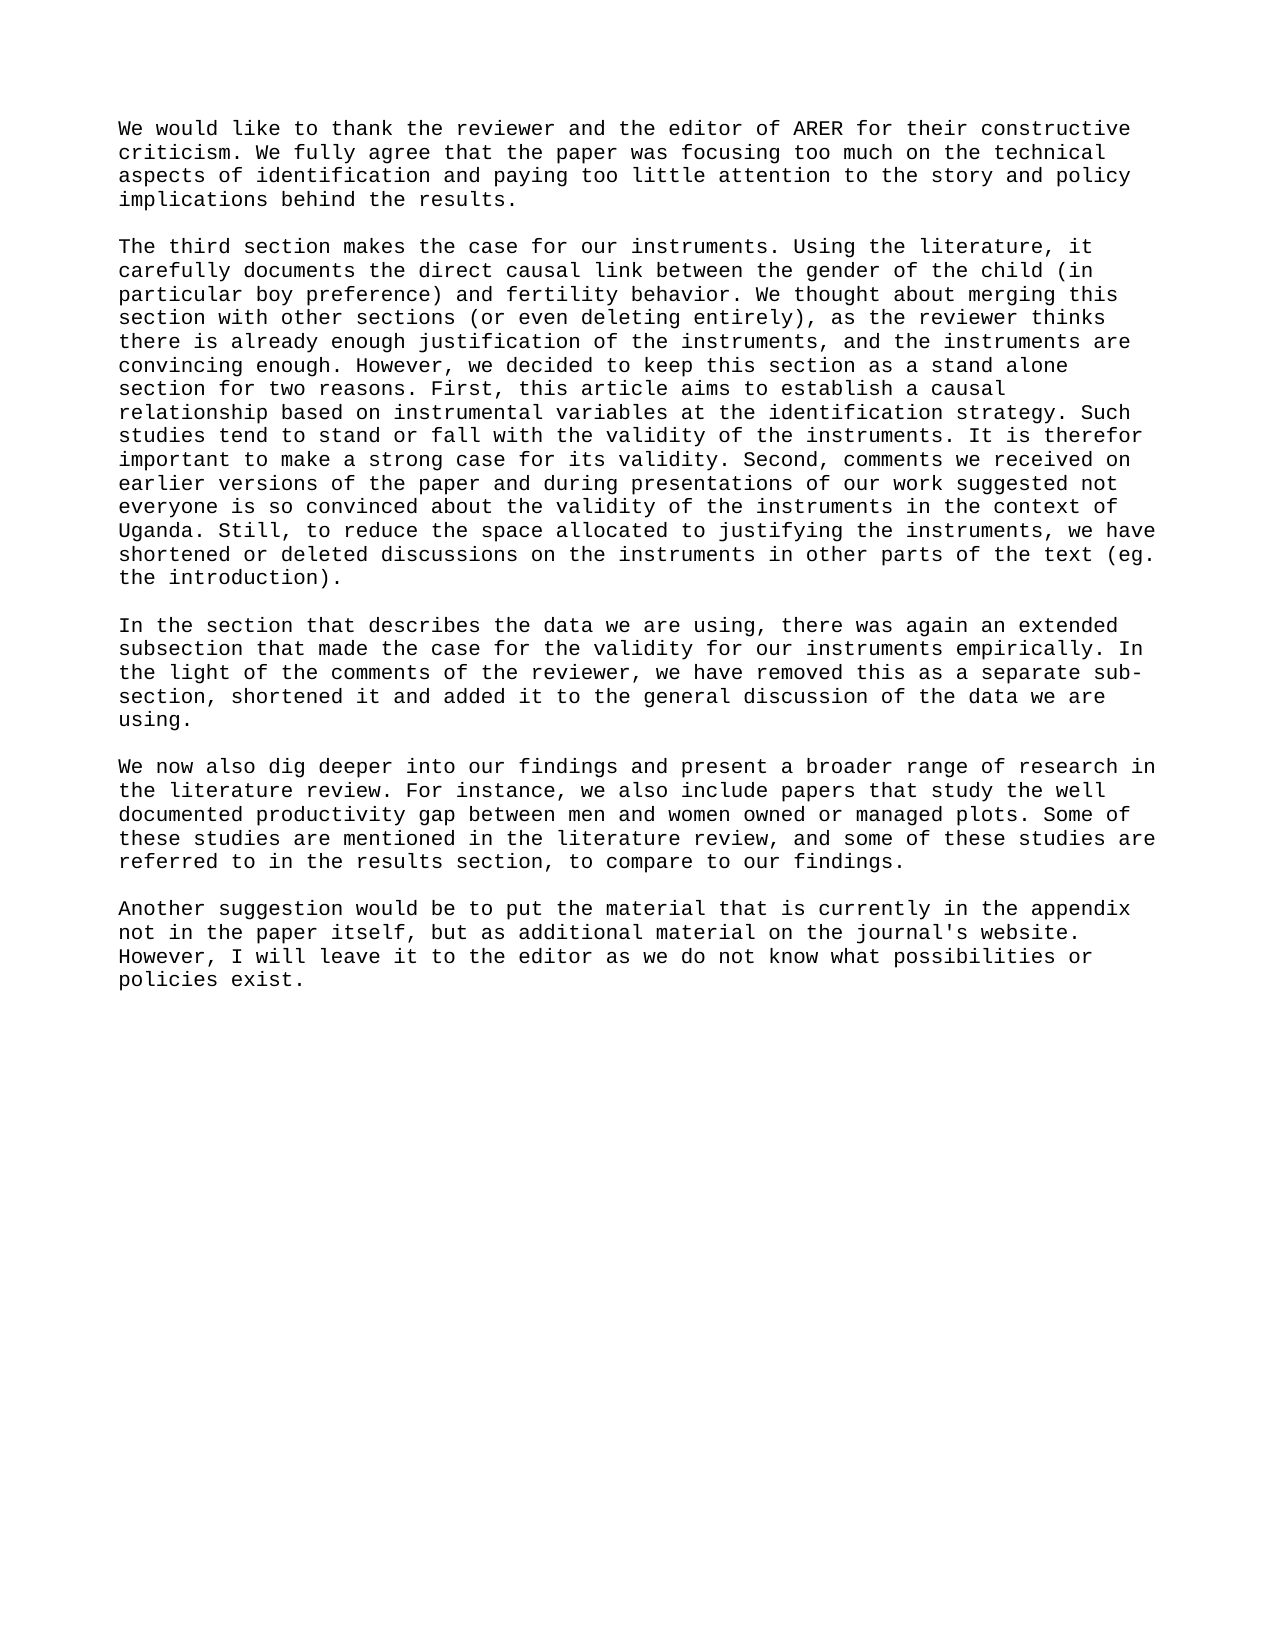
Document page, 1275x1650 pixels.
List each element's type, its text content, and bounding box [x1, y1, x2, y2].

text In the section that describes the data we are using, there was again an extended subsection that made the case for the validity for our instruments empirically. In the light of the comments of the reviewer, we have removed this as a separate sub-section, shortened it and added it to the general discussion of the data we are using. [118, 615, 1157, 733]
text We would like to thank the reviewer and the editor of ARER for their constructive criticism. We fully agree that the paper was focusing too much on the technical aspects of identification and paying too little attention to the story and policy implications behind the results. [118, 118, 1157, 213]
text We now also dig deeper into our findings and present a broader range of research in the literature review. For instance, we also include papers that study the well documented productivity gap between men and women owned or managed plots. Some of these studies are mentioned in the literature review, and some of these studies are referred to in the results section, to compare to our findings. [118, 757, 1157, 875]
text Another suggestion would be to put the material that is currently in the appendix not in the paper itself, but as additional material on the journal's website. However, I will leave it to the editor as we do not know what possibilities or policies exist. [118, 898, 1157, 993]
text The third section makes the case for our instruments. Using the literature, it carefully documents the direct causal link between the gender of the child (in particular boy preference) and fertility behavior. We thought about merging this section with other sections (or even deleting entirely), as the reviewer thinks there is already enough justification of the instruments, and the instruments are convincing enough. However, we decided to keep this section as a stand alone section for two reasons. First, this article aims to establish a causal relationship based on instrumental variables at the identification strategy. Such studies tend to stand or fall with the validity of the instruments. It is therefor important to make a strong case for its validity. Second, comments we received on earlier versions of the paper and during presentations of our work suggested not everyone is so convinced about the validity of the instruments in the context of Uganda. Still, to reduce the space allocated to justifying the instruments, we have shortened or deleted discussions on the instruments in other parts of the text (eg. the introduction). [118, 236, 1157, 591]
